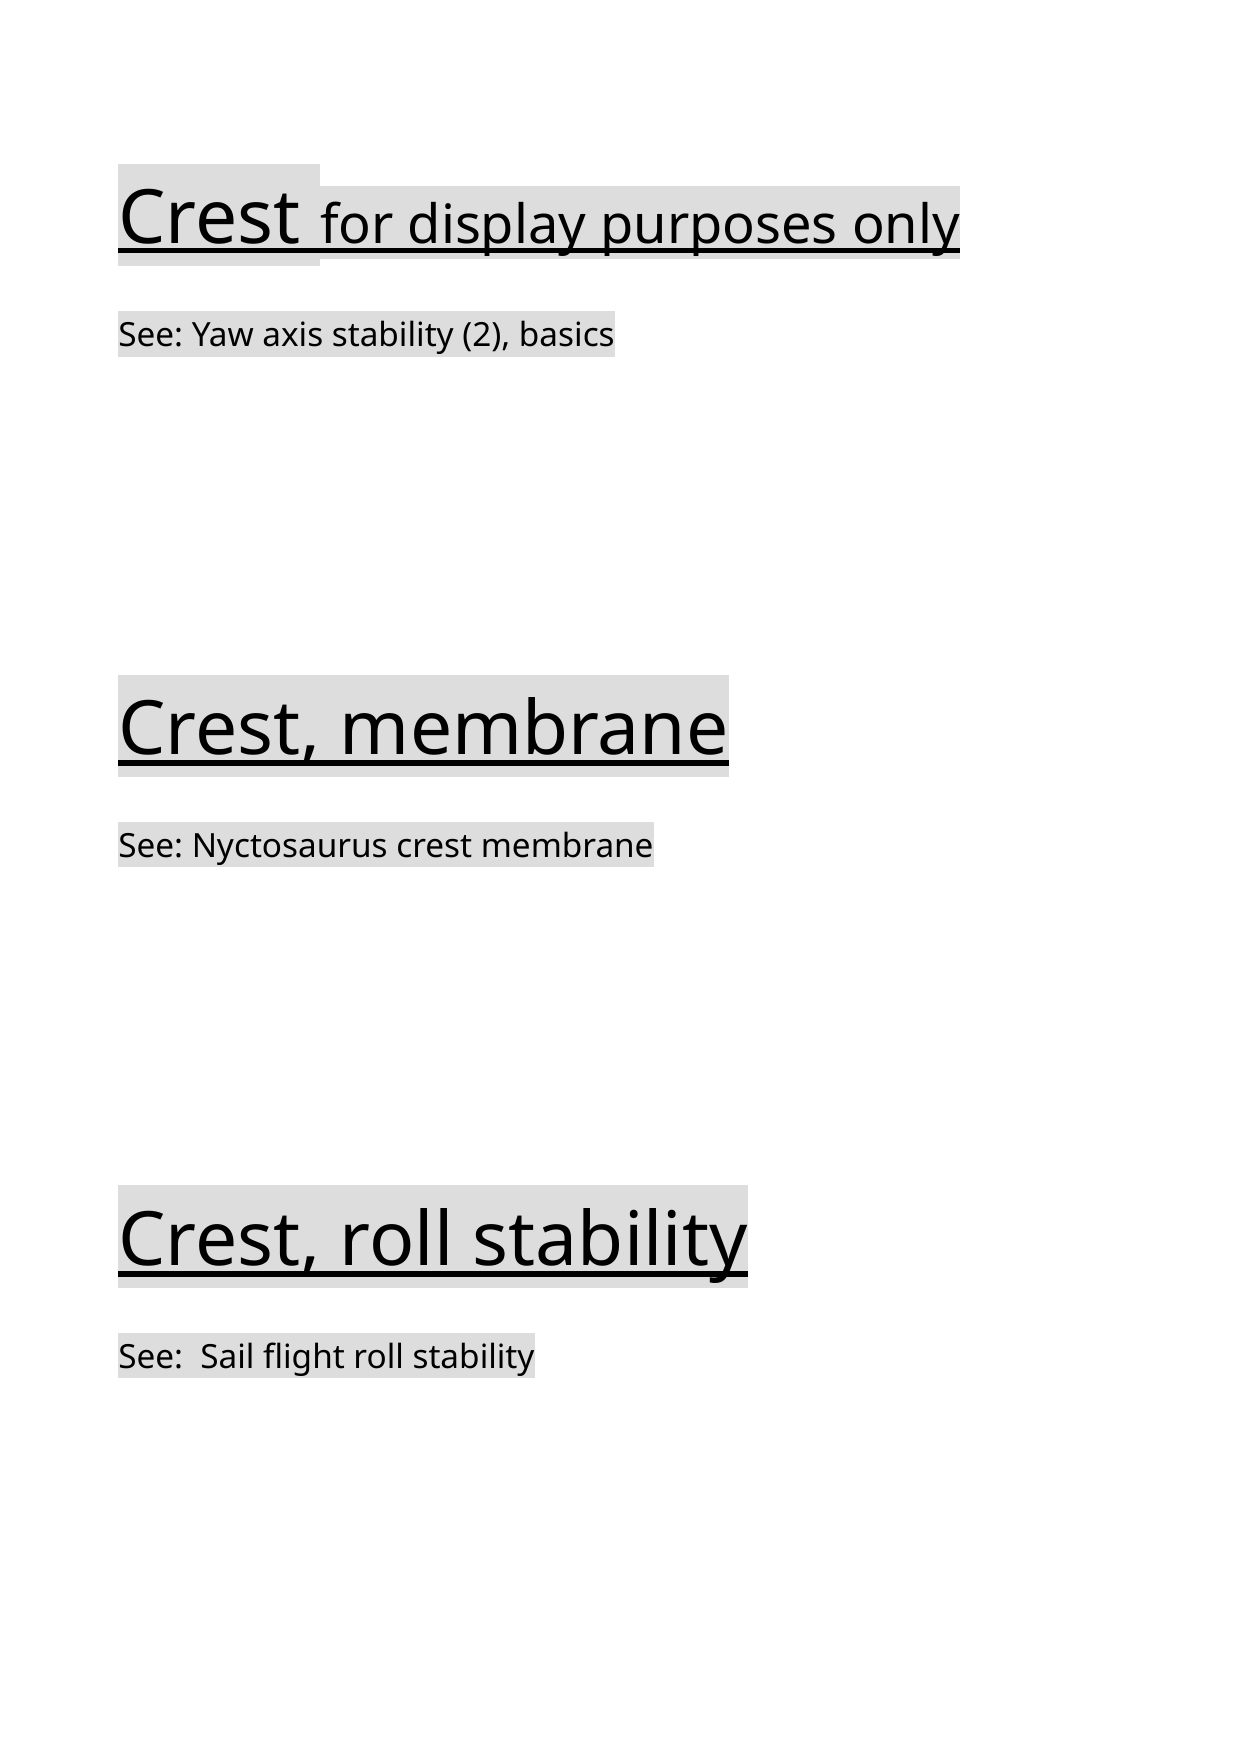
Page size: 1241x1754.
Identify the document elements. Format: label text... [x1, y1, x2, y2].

text Crest for display purposes only [118, 163, 1122, 266]
text See: Yaw axis stability (2), basics [118, 311, 1122, 357]
text See: Nyctosaurus crest membrane [118, 822, 1122, 867]
text See: Sail flight roll stability [118, 1333, 1122, 1378]
text Crest, roll stability [118, 1185, 1122, 1288]
text Crest, membrane [118, 674, 1122, 777]
